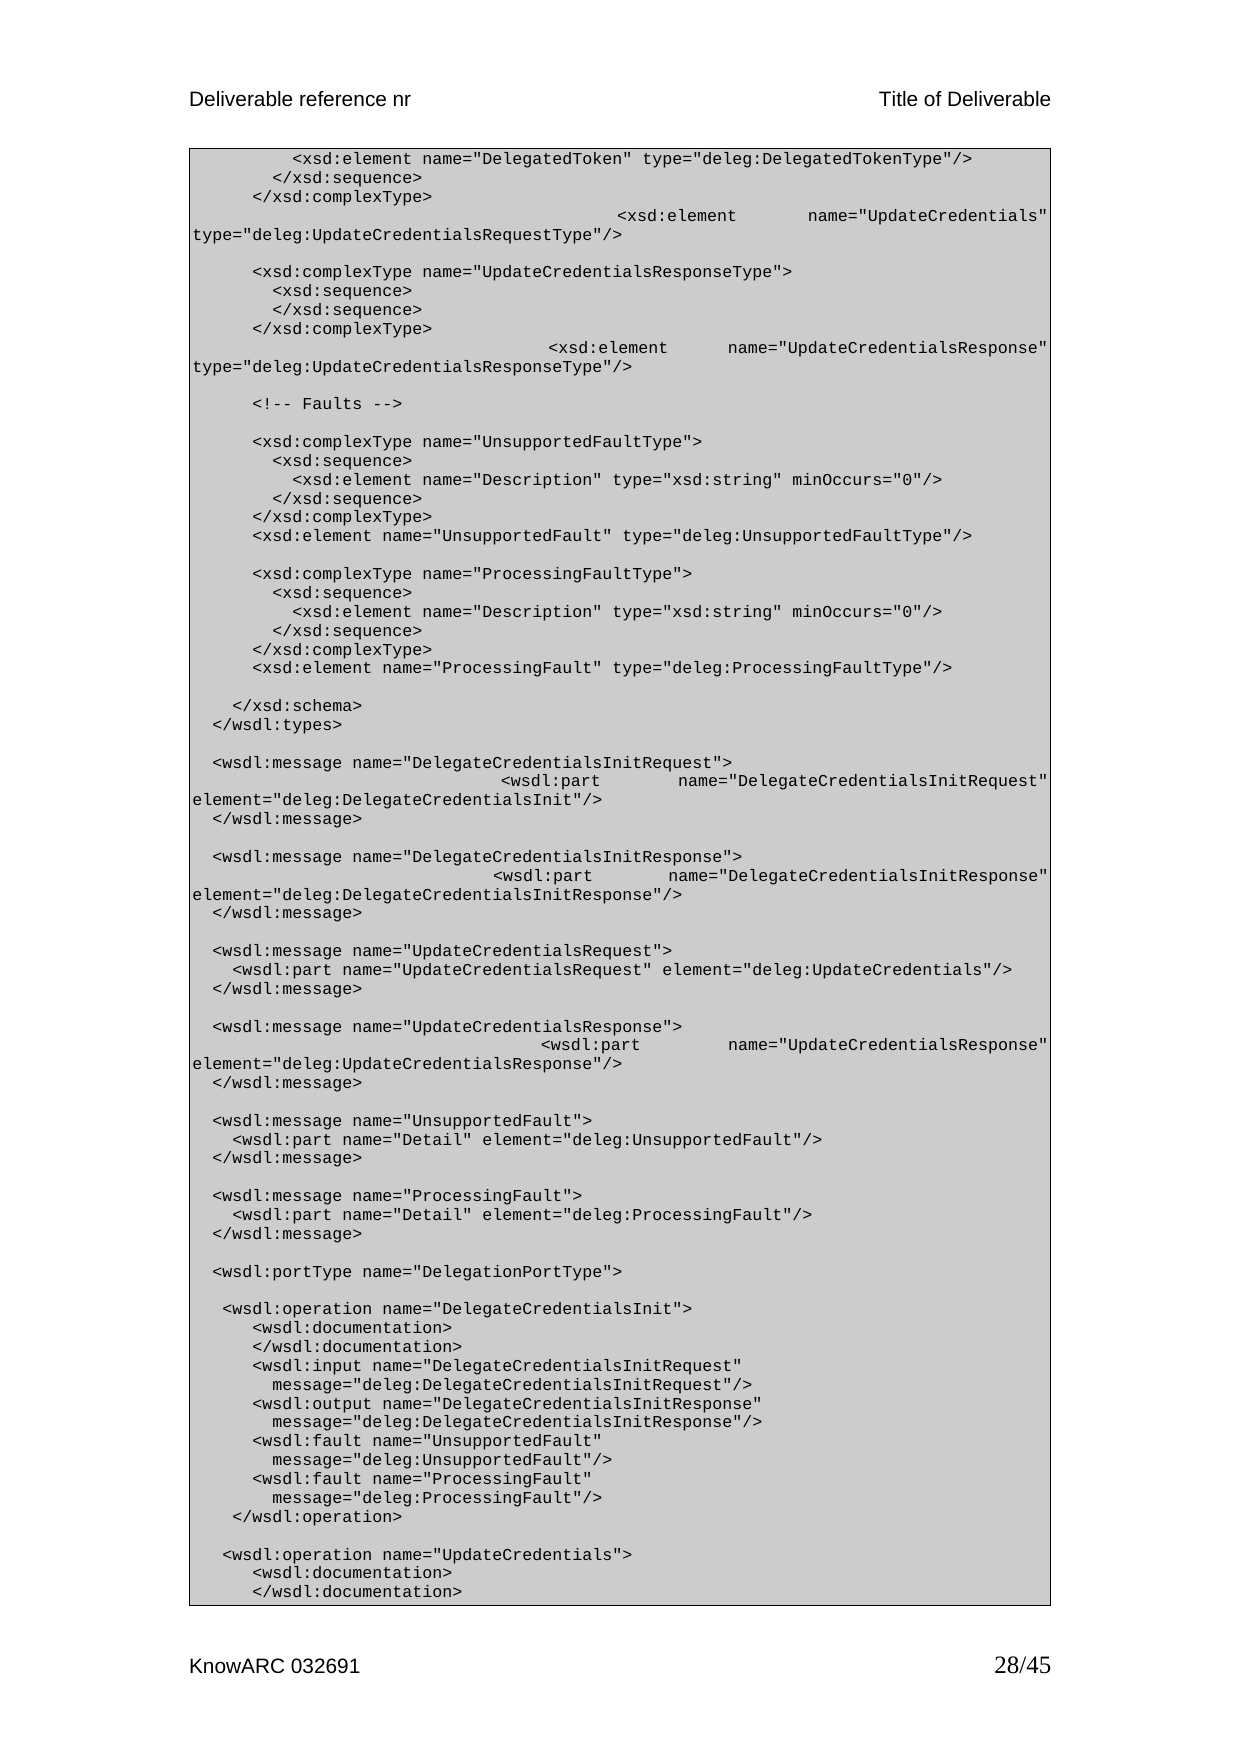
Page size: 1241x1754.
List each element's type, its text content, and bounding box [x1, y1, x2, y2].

text <wsdl:output name="DelegateCredentialsInitResponse" [190, 1392, 1050, 1411]
text </xsd:complexType> [190, 506, 1050, 525]
text <wsdl:message name="UpdateCredentialsRequest"> [190, 939, 1050, 958]
text </wsdl:message> [190, 808, 1050, 826]
text <wsdl:part name="DelegateCredentialsInitRequest" element="deleg:DelegateCredentialsInit"/> [190, 770, 1050, 808]
text </xsd:sequence> [190, 167, 1050, 185]
text message="deleg:ProcessingFault"/> [190, 1486, 1050, 1505]
text <wsdl:part name="Detail" element="deleg:ProcessingFault"/> [190, 1203, 1050, 1222]
text <wsdl:portType name="DelegationPortType"> [190, 1260, 1050, 1279]
text <wsdl:documentation> [190, 1562, 1050, 1581]
text <xsd:element name="UnsupportedFault" type="deleg:UnsupportedFaultType"/> [190, 525, 1050, 544]
text <wsdl:message name="DelegateCredentialsInitRequest"> [190, 751, 1050, 770]
text <wsdl:message name="DelegateCredentialsInitResponse"> [190, 845, 1050, 864]
text <xsd:element name="Description" type="xsd:string" minOccurs="0"/> [190, 468, 1050, 487]
text <xsd:complexType name="UnsupportedFaultType"> [190, 431, 1050, 449]
text <wsdl:fault name="ProcessingFault" [190, 1467, 1050, 1486]
text </xsd:complexType> [190, 638, 1050, 657]
text <wsdl:fault name="UnsupportedFault" [190, 1430, 1050, 1449]
text </wsdl:operation> [190, 1505, 1050, 1524]
text </wsdl:types> [190, 713, 1050, 732]
text <xsd:element name="Description" type="xsd:string" minOccurs="0"/> [190, 600, 1050, 619]
text </xsd:sequence> [190, 298, 1050, 317]
text </xsd:complexType> [190, 317, 1050, 336]
text </wsdl:message> [190, 902, 1050, 921]
text message="deleg:DelegateCredentialsInitRequest"/> [190, 1373, 1050, 1392]
text <wsdl:input name="DelegateCredentialsInitRequest" [190, 1354, 1050, 1373]
text <wsdl:part name="DelegateCredentialsInitResponse" element="deleg:DelegateCredentialsInitResponse"/> [190, 864, 1050, 902]
text </wsdl:documentation> [190, 1336, 1050, 1354]
text message="deleg:UnsupportedFault"/> [190, 1449, 1050, 1467]
text <xsd:element name="DelegatedToken" type="deleg:DelegatedTokenType"/> [190, 149, 1050, 167]
text <xsd:sequence> [190, 449, 1050, 468]
text message="deleg:DelegateCredentialsInitResponse"/> [190, 1411, 1050, 1430]
text <wsdl:operation name="UpdateCredentials"> [190, 1543, 1050, 1562]
text <wsdl:message name="ProcessingFault"> [190, 1185, 1050, 1203]
text <xsd:sequence> [190, 280, 1050, 298]
text <wsdl:operation name="DelegateCredentialsInit"> [190, 1298, 1050, 1317]
text </wsdl:message> [190, 977, 1050, 996]
text <wsdl:message name="UpdateCredentialsResponse"> [190, 1015, 1050, 1034]
text </wsdl:message> [190, 1147, 1050, 1166]
text <xsd:element name="ProcessingFault" type="deleg:ProcessingFaultType"/> [190, 657, 1050, 676]
text <xsd:element name="UpdateCredentials" type="deleg:UpdateCredentialsRequestType"/> [190, 204, 1050, 242]
text <wsdl:documentation> [190, 1317, 1050, 1336]
text <xsd:complexType name="UpdateCredentialsResponseType"> [190, 261, 1050, 280]
text </xsd:complexType> [190, 185, 1050, 204]
text <wsdl:part name="Detail" element="deleg:UnsupportedFault"/> [190, 1128, 1050, 1147]
text <wsdl:part name="UpdateCredentialsRequest" element="deleg:UpdateCredentials"/> [190, 958, 1050, 977]
text </xsd:sequence> [190, 487, 1050, 506]
text <xsd:sequence> [190, 581, 1050, 600]
text </xsd:schema> [190, 694, 1050, 713]
text <xsd:complexType name="ProcessingFaultType"> [190, 562, 1050, 581]
text </xsd:sequence> [190, 619, 1050, 638]
text </wsdl:documentation> [190, 1581, 1050, 1605]
text <wsdl:message name="UnsupportedFault"> [190, 1109, 1050, 1128]
text <!-- Faults --> [190, 393, 1050, 412]
text <xsd:element name="UpdateCredentialsResponse" type="deleg:UpdateCredentialsResponseType"/> [190, 336, 1050, 374]
text </wsdl:message> [190, 1072, 1050, 1090]
text </wsdl:message> [190, 1222, 1050, 1241]
text <wsdl:part name="UpdateCredentialsResponse" element="deleg:UpdateCredentialsResponse"/> [190, 1034, 1050, 1072]
